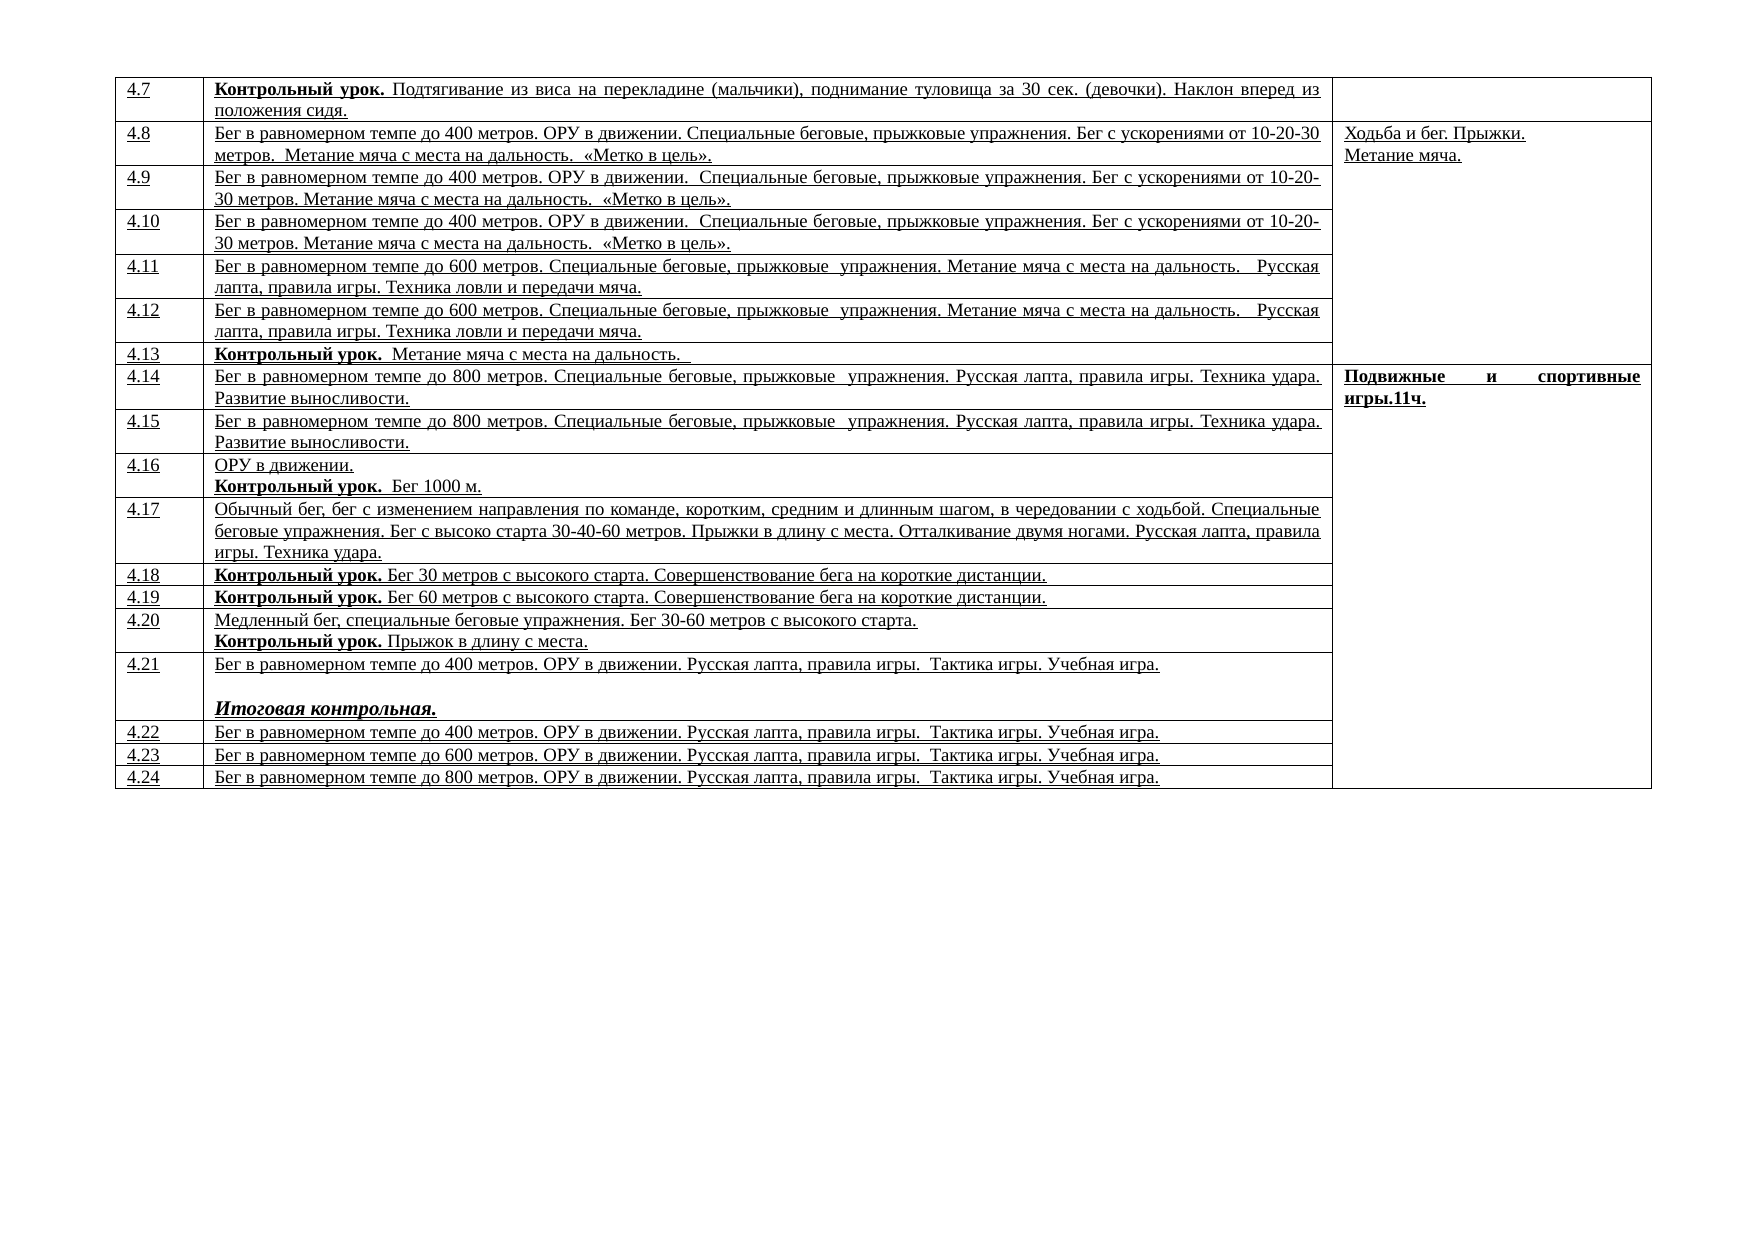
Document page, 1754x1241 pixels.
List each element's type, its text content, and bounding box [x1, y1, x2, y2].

table_cell [1333, 78, 1651, 121]
table_cell 4.9 [116, 166, 203, 209]
table_cell 4.20 [116, 609, 203, 652]
table_cell Контрольный урок. Бег 30 метров с высокого старта. Совершенствование бега на короткие дистанции. [204, 564, 1332, 585]
table_cell 4.10 [116, 210, 203, 253]
table_cell Медленный бег, специальные беговые упражнения. Бег 30-60 метров с высокого старта. Контрольный урок. Прыжок в длину с места. [204, 609, 1332, 652]
table_cell Обычный бег, бег с изменением направления по команде, коротким, средним и длинным шагом, в чередовании с ходьбой. Специальные беговые упражнения. Бег с высоко старта 30-40-60 метров. Прыжки в длину с места. Отталкивание двумя ногами. Русская лапта, правила игры. Техника удара. [204, 498, 1332, 563]
table_cell Бег в равномерном темпе до 400 метров. ОРУ в движении. Русская лапта, правила игры. Тактика игры. Учебная игра. Итоговая контрольная. [204, 653, 1332, 720]
table_cell Контрольный урок. Бег 60 метров с высокого старта. Совершенствование бега на короткие дистанции. [204, 586, 1332, 608]
table_cell 4.17 [116, 498, 203, 563]
table_cell 4.21 [116, 653, 203, 720]
table_cell 4.23 [116, 744, 203, 765]
table_cell 4.8 [116, 122, 203, 165]
table_cell 4.11 [116, 255, 203, 298]
table_cell 4.22 [116, 721, 203, 743]
table_cell Контрольный урок. Подтягивание из виса на перекладине (мальчики), поднимание туловища за 30 сек. (девочки). Наклон вперед из положения сидя. [204, 78, 1332, 121]
table_cell 4.19 [116, 586, 203, 608]
table_cell Бег в равномерном темпе до 600 метров. Специальные беговые, прыжковые упражнения. Метание мяча с места на дальность. Русская лапта, правила игры. Техника ловли и передачи мяча. [204, 255, 1332, 298]
table_cell Контрольный урок. Метание мяча с места на дальность. [204, 343, 1332, 364]
table_cell Бег в равномерном темпе до 800 метров. Специальные беговые, прыжковые упражнения. Русская лапта, правила игры. Техника удара. Развитие выносливости. [204, 410, 1332, 453]
table_cell 4.15 [116, 410, 203, 453]
table_cell Бег в равномерном темпе до 800 метров. Специальные беговые, прыжковые упражнения. Русская лапта, правила игры. Техника удара. Развитие выносливости. [204, 365, 1332, 408]
table_cell 4.24 [116, 766, 203, 788]
table_cell ОРУ в движении. Контрольный урок. Бег 1000 м. [204, 454, 1332, 497]
table_cell Бег в равномерном темпе до 800 метров. ОРУ в движении. Русская лапта, правила игры. Тактика игры. Учебная игра. [204, 766, 1332, 788]
table_cell Бег в равномерном темпе до 400 метров. ОРУ в движении. Русская лапта, правила игры. Тактика игры. Учебная игра. [204, 721, 1332, 743]
table_cell 4.16 [116, 454, 203, 497]
table_cell Бег в равномерном темпе до 600 метров. ОРУ в движении. Русская лапта, правила игры. Тактика игры. Учебная игра. [204, 744, 1332, 765]
table_cell Бег в равномерном темпе до 600 метров. Специальные беговые, прыжковые упражнения. Метание мяча с места на дальность. Русская лапта, правила игры. Техника ловли и передачи мяча. [204, 299, 1332, 342]
table_cell Бег в равномерном темпе до 400 метров. ОРУ в движении. Специальные беговые, прыжковые упражнения. Бег с ускорениями от 10-20-30 метров. Метание мяча с места на дальность. «Метко в цель». [204, 122, 1332, 165]
table_cell 4.12 [116, 299, 203, 342]
table_cell 4.7 [116, 78, 203, 121]
table_cell Подвижные и спортивные игры.11ч. [1333, 365, 1651, 788]
table_cell Бег в равномерном темпе до 400 метров. ОРУ в движении. Специальные беговые, прыжковые упражнения. Бег с ускорениями от 10-20-30 метров. Метание мяча с места на дальность. «Метко в цель». [204, 166, 1332, 209]
table_cell 4.13 [116, 343, 203, 364]
table_cell Бег в равномерном темпе до 400 метров. ОРУ в движении. Специальные беговые, прыжковые упражнения. Бег с ускорениями от 10-20-30 метров. Метание мяча с места на дальность. «Метко в цель». [204, 210, 1332, 253]
table_cell Ходьба и бег. Прыжки. Метание мяча. [1333, 122, 1651, 364]
table_cell 4.14 [116, 365, 203, 408]
table_cell 4.18 [116, 564, 203, 585]
